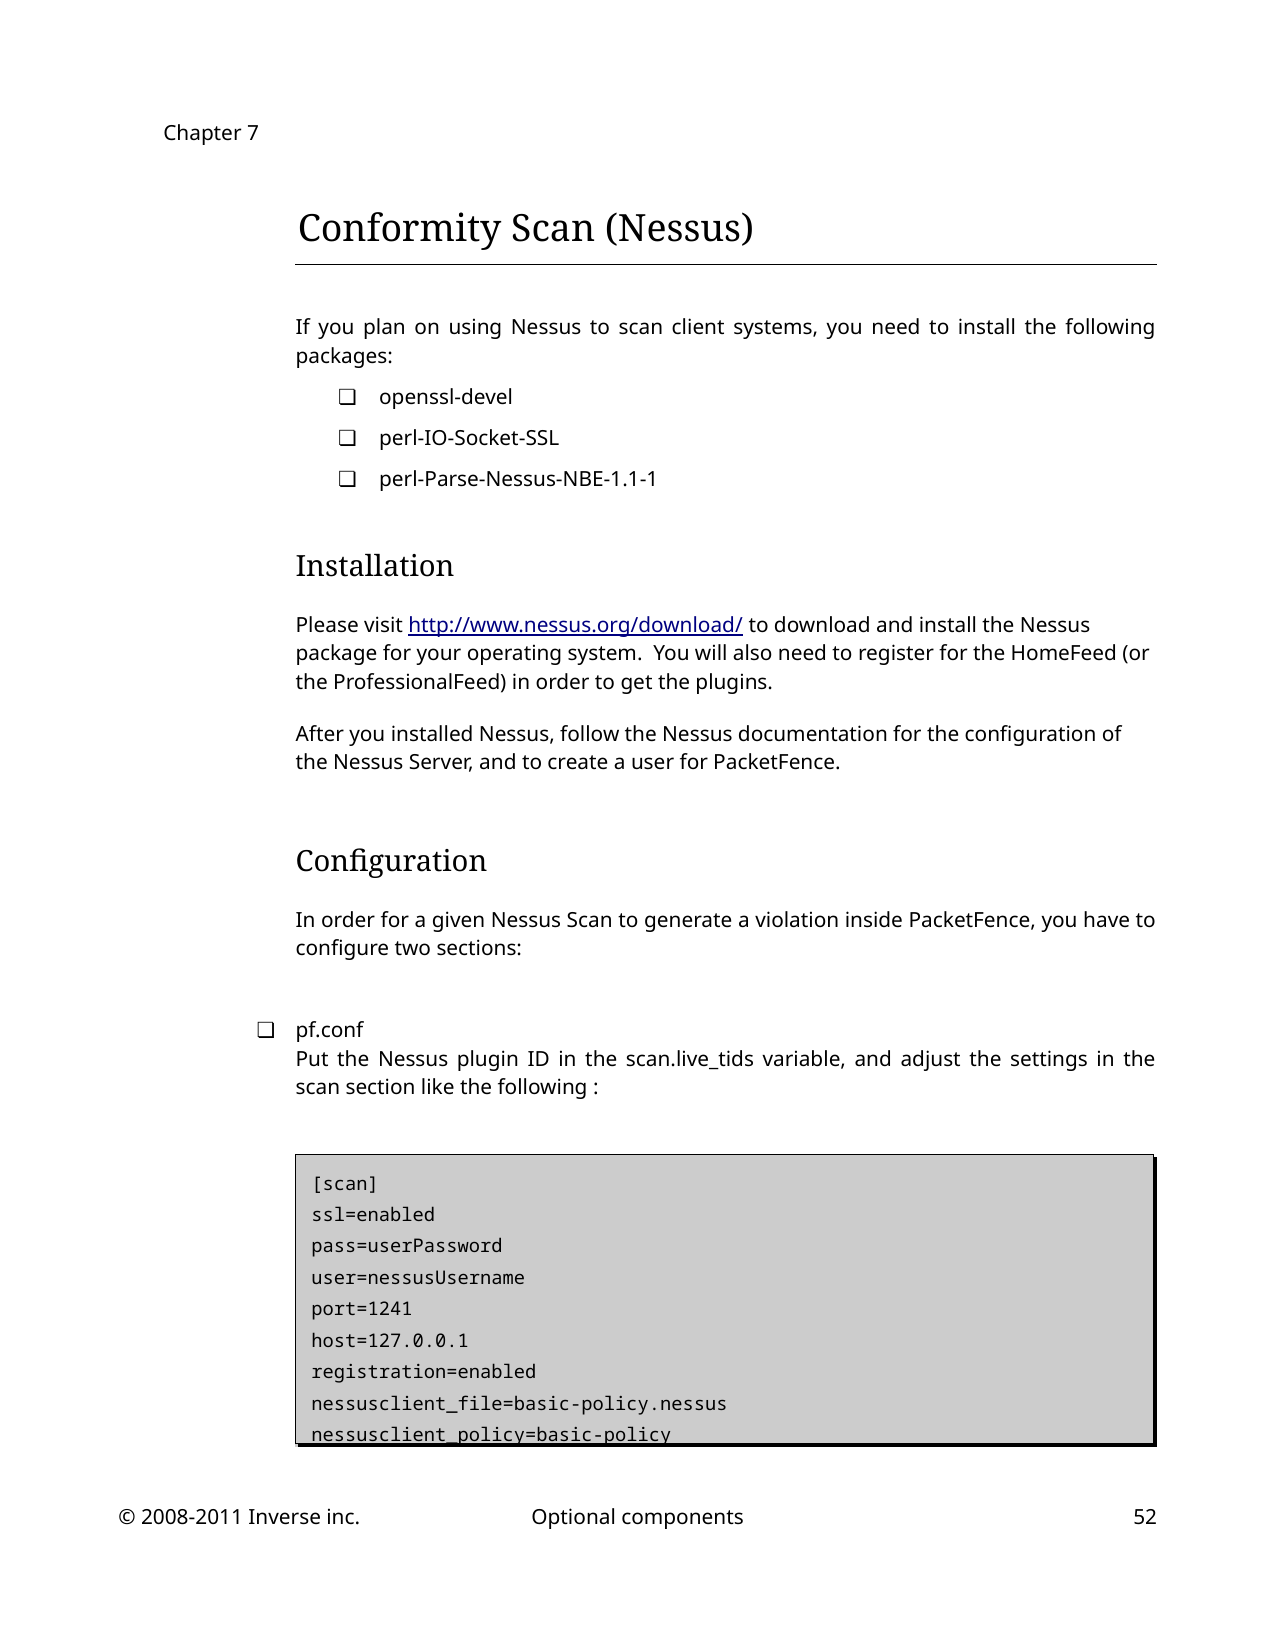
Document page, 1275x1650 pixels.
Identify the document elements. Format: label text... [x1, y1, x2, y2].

subtitle Installation [295, 546, 1157, 585]
text registration=enabled [296, 1343, 1153, 1374]
text After you installed Nessus, follow the Nessus documentation for the configuration of the Nessus Server, and to create a user for PacketFence. [295, 719, 1157, 776]
list ❏ perl-Parse-Nessus-NBE-1.1-1 [338, 464, 1157, 492]
text port=1241 [296, 1280, 1153, 1311]
subtitle Configuration [295, 841, 1157, 880]
text nessusclient_policy=basic-policy [296, 1406, 1153, 1443]
text Please visit http://www.nessus.org/download/ to download and install the Nessus package for your operating system. You will also need to register for the HomeFeed (or the ProfessionalFeed) in order to get the plugins. [295, 610, 1157, 695]
list ❏ pf.conf Put the Nessus plugin ID in the scan.live_tids variable, and adjust the settings in the scan section like the following : [256, 1015, 1157, 1101]
text In order for a given Nessus Scan to generate a violation inside PacketFence, you have to configure two sections: [295, 905, 1157, 962]
text ssl=enabled [296, 1186, 1153, 1217]
text user=nessusUsername [296, 1248, 1153, 1280]
text host=127.0.0.1 [296, 1311, 1153, 1343]
list ❏ perl-IO-Socket-SSL [338, 423, 1157, 451]
subtitle Conformity Scan (Nessus) [295, 201, 1157, 264]
text nessusclient_file=basic-policy.nessus [296, 1374, 1153, 1406]
text pass=userPassword [296, 1217, 1153, 1248]
text If you plan on using Nessus to scan client systems, you need to install the following packages: [295, 312, 1157, 369]
text [scan] [296, 1155, 1153, 1186]
list ❏ openssl-devel [338, 382, 1157, 410]
